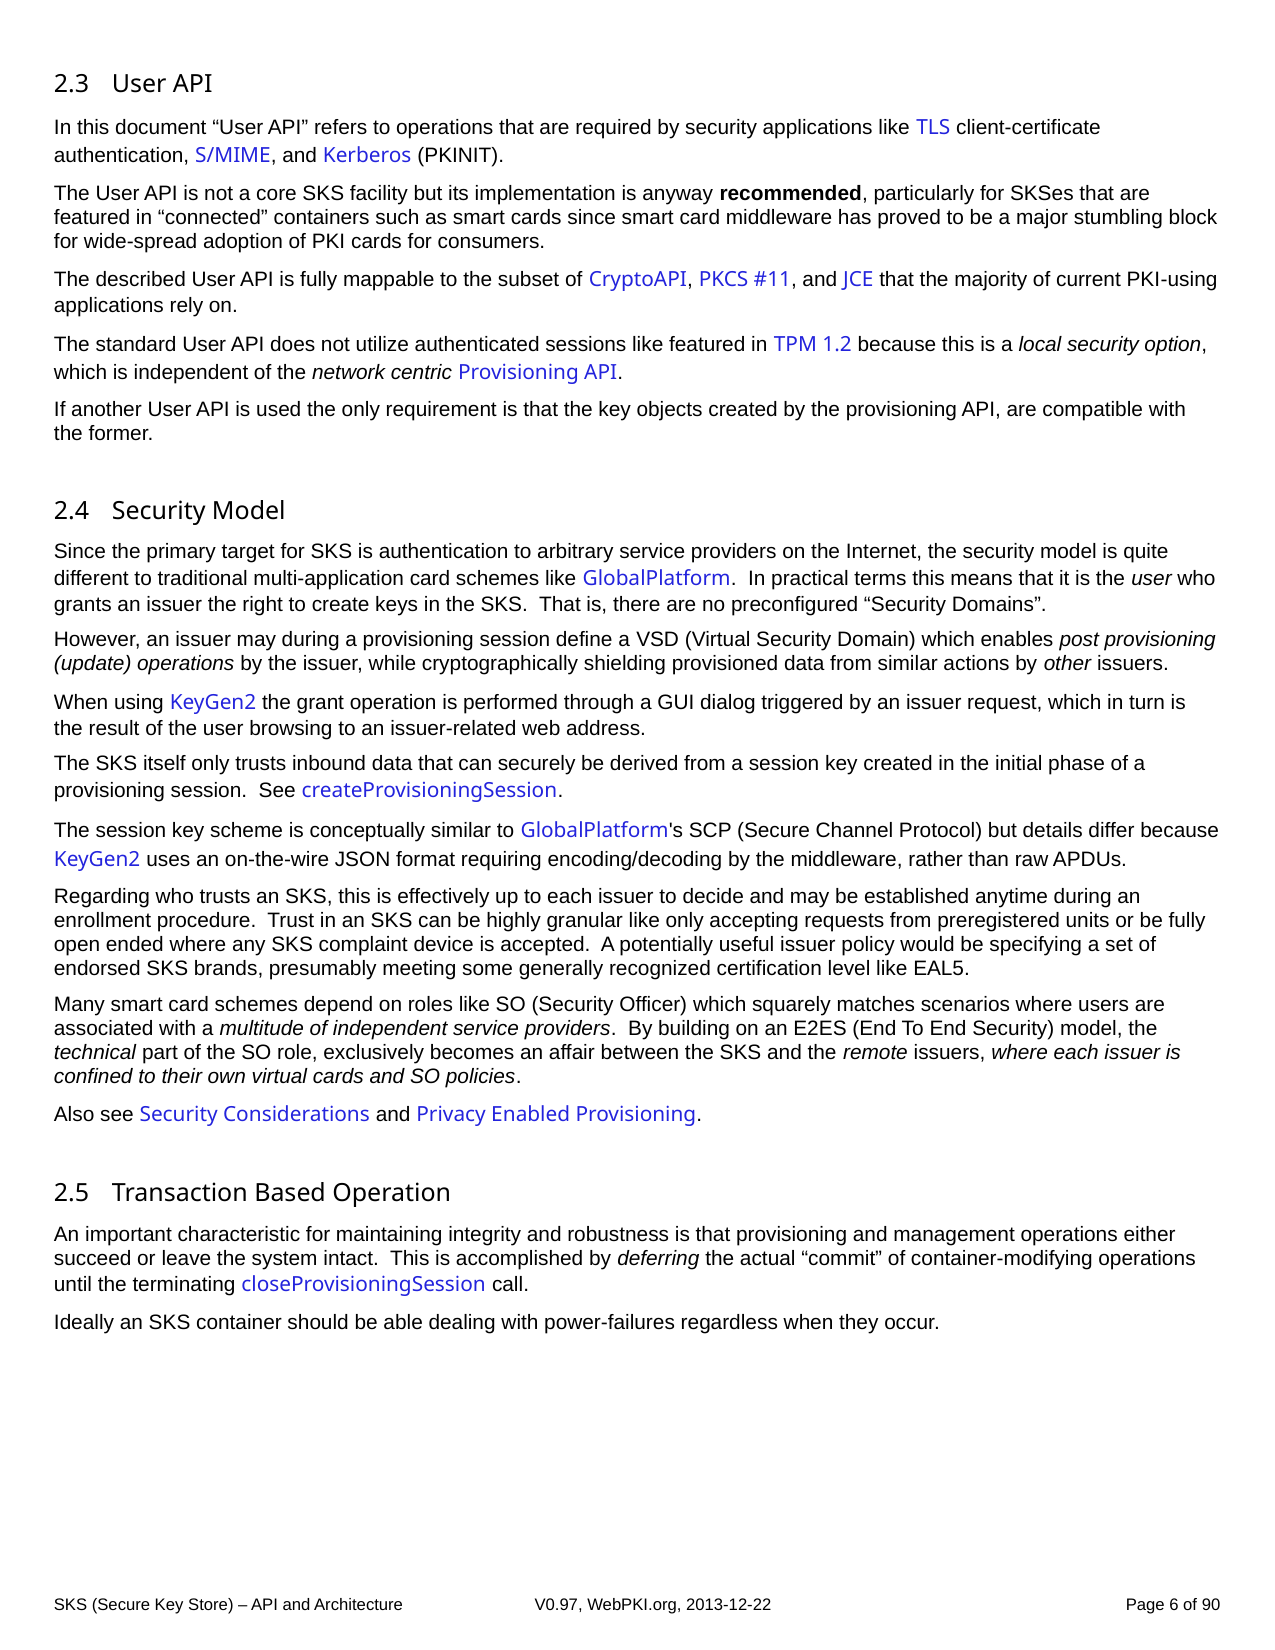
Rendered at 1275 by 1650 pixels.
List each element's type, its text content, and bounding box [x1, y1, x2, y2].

subtitle User API [54, 66, 1221, 100]
text When using KeyGen2 the grant operation is performed through a GUI dialog triggered by an issuer request, which in turn is the result of the user browsing to an issuer-related web address. [54, 687, 1221, 739]
text The standard User API does not utilize authenticated sessions like featured in TPM 1.2 because this is a local security option, which is independent of the network centric Provisioning API. [54, 329, 1221, 386]
text Also see Security Considerations and Privacy Enabled Provisioning. [54, 1099, 1221, 1128]
text In this document “User API” refers to operations that are required by security applications like TLS client-certificate authentication, S/MIME, and Kerberos (PKINIT). [54, 112, 1221, 169]
text The described User API is fully mappable to the subset of CryptoAPI, PKCS #11, and JCE that the majority of current PKI‑using applications rely on. [54, 264, 1221, 317]
text The SKS itself only trusts inbound data that can securely be derived from a session key created in the initial phase of a provisioning session. See createProvisioningSession. [54, 751, 1221, 803]
text An important characteristic for maintaining integrity and robustness is that provisioning and management operations either succeed or leave the system intact. This is accomplished by deferring the actual “commit” of container-modifying operations until the terminating closeProvisioningSession call. [54, 1222, 1221, 1298]
subtitle Security Model [54, 493, 1221, 527]
text However, an issuer may during a provisioning session define a VSD (Virtual Security Domain) which enables post provisioning (update) operations by the issuer, while cryptographically shielding provisioned data from similar actions by other issuers. [54, 627, 1221, 675]
text Many smart card schemes depend on roles like SO (Security Officer) which squarely matches scenarios where users are associated with a multitude of independent service providers. By building on an E2ES (End To End Security) model, the technical part of the SO role, exclusively becomes an affair between the SKS and the remote issuers, where each issuer is confined to their own virtual cards and SO policies. [54, 992, 1221, 1087]
text Ideally an SKS container should be able dealing with power-failures regardless when they occur. [54, 1310, 1221, 1334]
text If another User API is used the only requirement is that the key objects created by the provisioning API, are compatible with the former. [54, 397, 1221, 445]
text Since the primary target for SKS is authentication to arbitrary service providers on the Internet, the security model is quite different to traditional multi-application card schemes like GlobalPlatform. In practical terms this means that it is the user who grants an issuer the right to create keys in the SKS. That is, there are no preconfigured “Security Domains”. [54, 539, 1221, 616]
text Regarding who trusts an SKS, this is effectively up to each issuer to decide and may be established anytime during an enrollment procedure. Trust in an SKS can be highly granular like only accepting requests from preregistered units or be fully open ended where any SKS complaint device is accepted. A potentially useful issuer policy would be specifying a set of endorsed SKS brands, presumably meeting some generally recognized certification level like EAL5. [54, 884, 1221, 980]
text The session key scheme is conceptually similar to GlobalPlatform's SCP (Secure Channel Protocol) but details differ because KeyGen2 uses an on-the-wire JSON format requiring encoding/decoding by the middleware, rather than raw APDUs. [54, 815, 1221, 872]
text The User API is not a core SKS facility but its implementation is anyway recommended, particularly for SKSes that are featured in “connected” containers such as smart cards since smart card middleware has proved to be a major stumbling block for wide-spread adoption of PKI cards for consumers. [54, 181, 1221, 253]
subtitle Transaction Based Operation [54, 1175, 1221, 1209]
